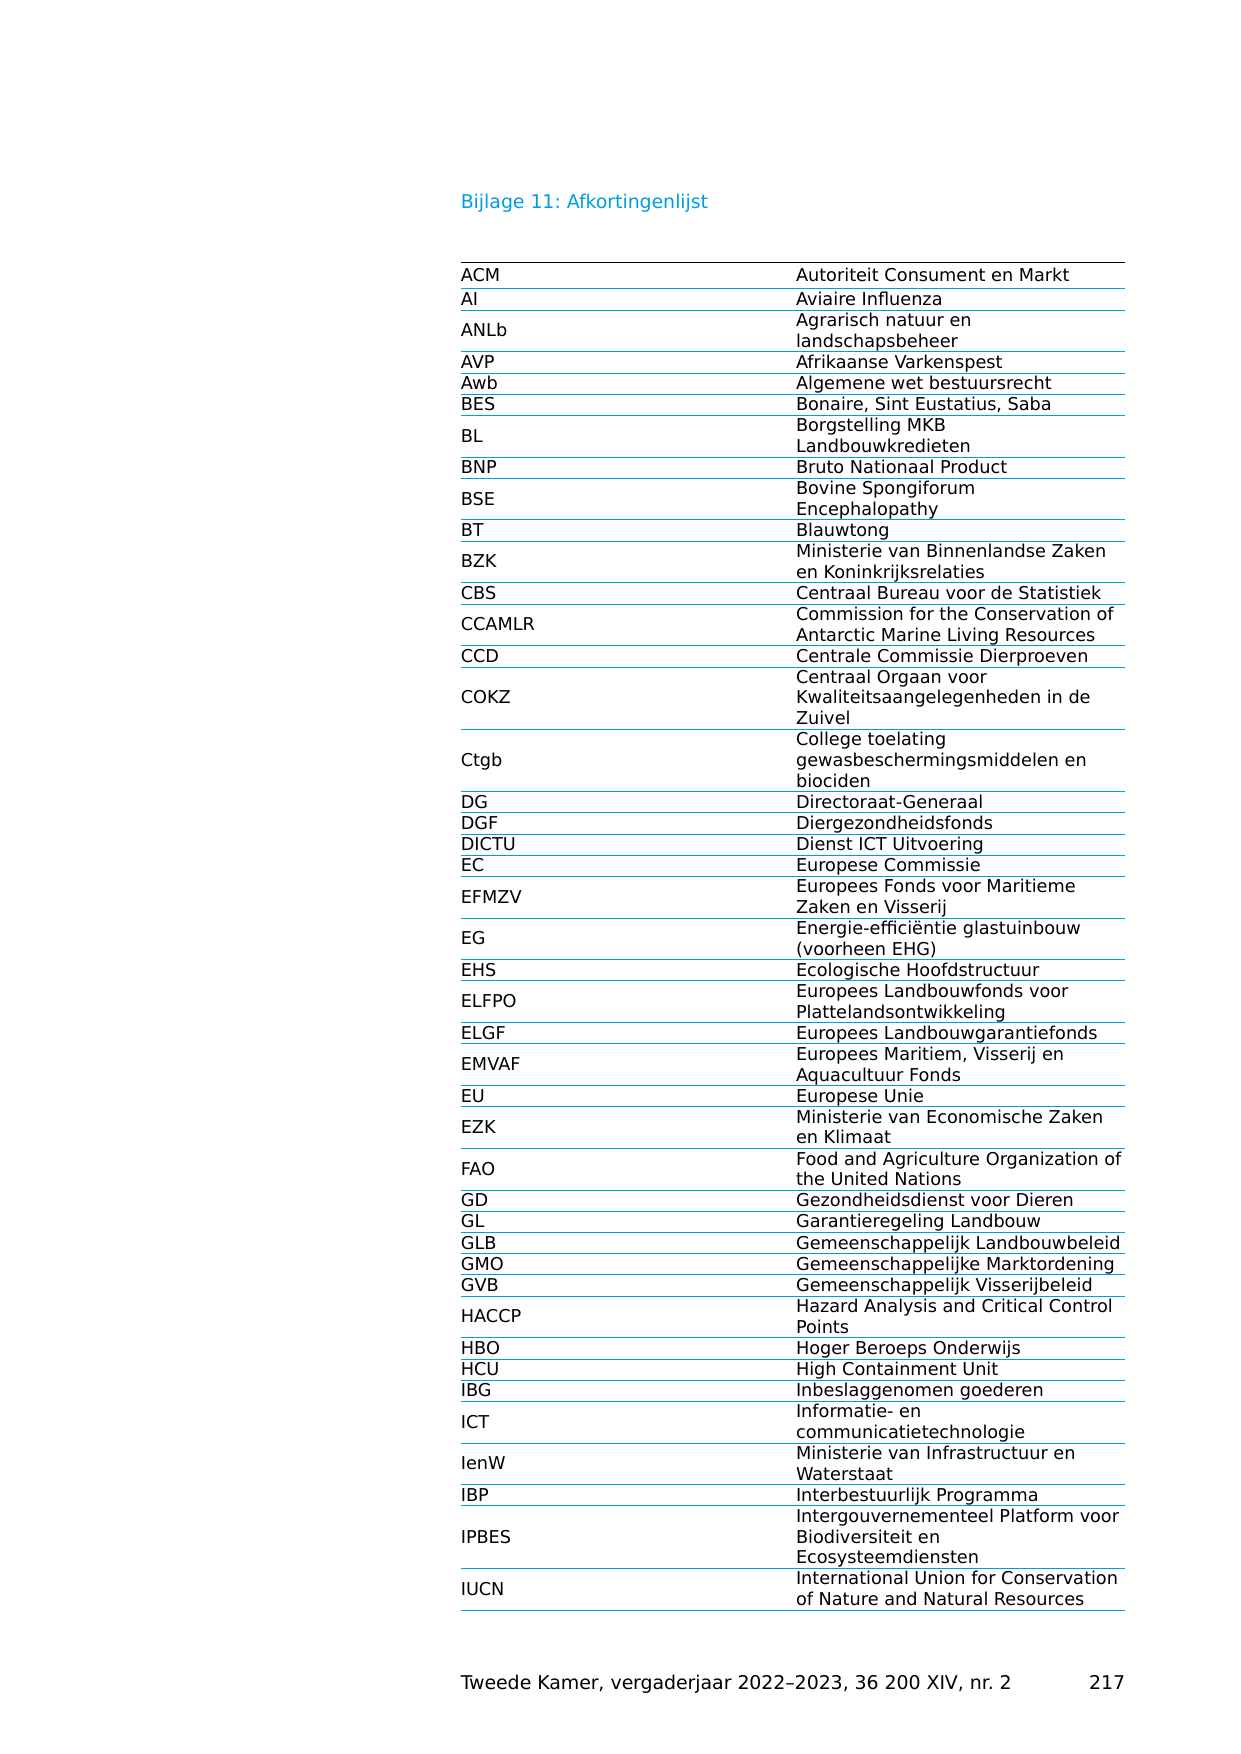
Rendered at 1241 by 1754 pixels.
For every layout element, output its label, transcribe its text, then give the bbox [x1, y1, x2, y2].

table_cell EFMZV [461, 877, 793, 917]
table_cell Garantieregeling Landbouw [793, 1212, 1125, 1232]
table_cell BL [461, 416, 793, 456]
table_cell CCD [461, 646, 793, 666]
table_cell EG [461, 919, 793, 959]
table_cell Europees Landbouwgarantiefonds [793, 1023, 1125, 1043]
table_cell Interbestuurlijk Programma [793, 1485, 1125, 1505]
table_cell Directoraat-Generaal [793, 792, 1125, 812]
table_cell GMO [461, 1254, 793, 1274]
table_cell BES [461, 395, 793, 415]
table_cell FAO [461, 1149, 793, 1190]
table_cell Centraal Orgaan voor Kwaliteitsaangelegenheden in de Zuivel [793, 668, 1125, 729]
table_cell Energie-efficiëntie glastuinbouw (voorheen EHG) [793, 919, 1125, 959]
table_cell IBG [461, 1381, 793, 1401]
table_cell DG [461, 792, 793, 812]
table_cell Dienst ICT Uitvoering [793, 835, 1125, 854]
table_cell ANLb [461, 311, 793, 351]
table_cell Gezondheidsdienst voor Dieren [793, 1191, 1125, 1211]
table_cell Europees Maritiem, Visserij en Aquacultuur Fonds [793, 1044, 1125, 1085]
table_cell GL [461, 1212, 793, 1232]
table_cell Ecologische Hoofdstructuur [793, 960, 1125, 980]
table_cell Europese Unie [793, 1086, 1125, 1106]
table_cell Gemeenschappelijk Landbouwbeleid [793, 1233, 1125, 1253]
table_cell Gemeenschappelijk Visserijbeleid [793, 1275, 1125, 1296]
table_cell IUCN [461, 1569, 793, 1609]
table_cell Diergezondheidsfonds [793, 813, 1125, 833]
table_cell Borgstelling MKB Landbouwkredieten [793, 416, 1125, 456]
table_cell Hazard Analysis and Critical Control Points [793, 1297, 1125, 1337]
table_cell Bovine Spongiforum Encephalopathy [793, 479, 1125, 519]
table_cell DGF [461, 813, 793, 833]
table_cell Food and Agriculture Organization of the United Nations [793, 1149, 1125, 1190]
table_cell Agrarisch natuur en landschapsbeheer [793, 311, 1125, 351]
table_cell COKZ [461, 668, 793, 729]
table_cell IenW [461, 1444, 793, 1484]
table_cell BZK [461, 542, 793, 582]
table_cell ICT [461, 1402, 793, 1442]
table_cell Europese Commissie [793, 856, 1125, 876]
table_cell CBS [461, 583, 793, 603]
table_cell College toelating gewasbeschermingsmiddelen en biociden [793, 730, 1125, 791]
table_cell BT [461, 520, 793, 541]
table_cell Intergouvernementeel Platform voor Biodiversiteit en Ecosysteemdiensten [793, 1506, 1125, 1568]
table_cell Europees Landbouwfonds voor Plattelandsontwikkeling [793, 981, 1125, 1022]
table_cell Hoger Beroeps Onderwijs [793, 1338, 1125, 1358]
table_cell Ministerie van Binnenlandse Zaken en Koninkrijksrelaties [793, 542, 1125, 582]
table_cell ACM [461, 263, 793, 288]
table_cell GD [461, 1191, 793, 1211]
table_cell GVB [461, 1275, 793, 1296]
table_cell HACCP [461, 1297, 793, 1337]
table_cell AVP [461, 352, 793, 372]
table_cell DICTU [461, 835, 793, 854]
table_cell EZK [461, 1107, 793, 1148]
table_cell Bonaire, Sint Eustatius, Saba [793, 395, 1125, 415]
table_cell BNP [461, 458, 793, 478]
table_cell EHS [461, 960, 793, 980]
table_cell Informatie- en communicatietechnologie [793, 1402, 1125, 1442]
table_cell Europees Fonds voor Maritieme Zaken en Visserij [793, 877, 1125, 917]
table_cell Algemene wet bestuursrecht [793, 374, 1125, 393]
table_cell CCAMLR [461, 605, 793, 645]
table_cell HCU [461, 1360, 793, 1379]
table_cell Afrikaanse Varkenspest [793, 352, 1125, 372]
table_cell BSE [461, 479, 793, 519]
table_cell Commission for the Conservation of Antarctic Marine Living Resources [793, 605, 1125, 645]
table_cell Inbeslaggenomen goederen [793, 1381, 1125, 1401]
table_cell EMVAF [461, 1044, 793, 1085]
table_cell HBO [461, 1338, 793, 1358]
table_cell Blauwtong [793, 520, 1125, 541]
table_cell Ctgb [461, 730, 793, 791]
table_cell ELGF [461, 1023, 793, 1043]
table_cell Centraal Bureau voor de Statistiek [793, 583, 1125, 603]
table_cell Awb [461, 374, 793, 393]
table_cell EU [461, 1086, 793, 1106]
table_header Lijst van afkortingen [461, 236, 1125, 261]
table_cell Bruto Nationaal Product [793, 458, 1125, 478]
table_cell Aviaire Influenza [793, 289, 1125, 309]
table_cell IBP [461, 1485, 793, 1505]
table_cell EC [461, 856, 793, 876]
table_cell Centrale Commissie Dierproeven [793, 646, 1125, 666]
table_cell Ministerie van Infrastructuur en Waterstaat [793, 1444, 1125, 1484]
table_cell IPBES [461, 1506, 793, 1568]
table_cell Ministerie van Economische Zaken en Klimaat [793, 1107, 1125, 1148]
table_cell International Union for Conservation of Nature and Natural Resources [793, 1569, 1125, 1609]
title Bijlage 11: Afkortingenlijst [461, 191, 1125, 213]
table_cell ELFPO [461, 981, 793, 1022]
table_cell High Containment Unit [793, 1360, 1125, 1379]
table_cell GLB [461, 1233, 793, 1253]
table_cell Autoriteit Consument en Markt [793, 263, 1125, 288]
table_cell AI [461, 289, 793, 309]
table_cell Gemeenschappelijke Marktordening [793, 1254, 1125, 1274]
